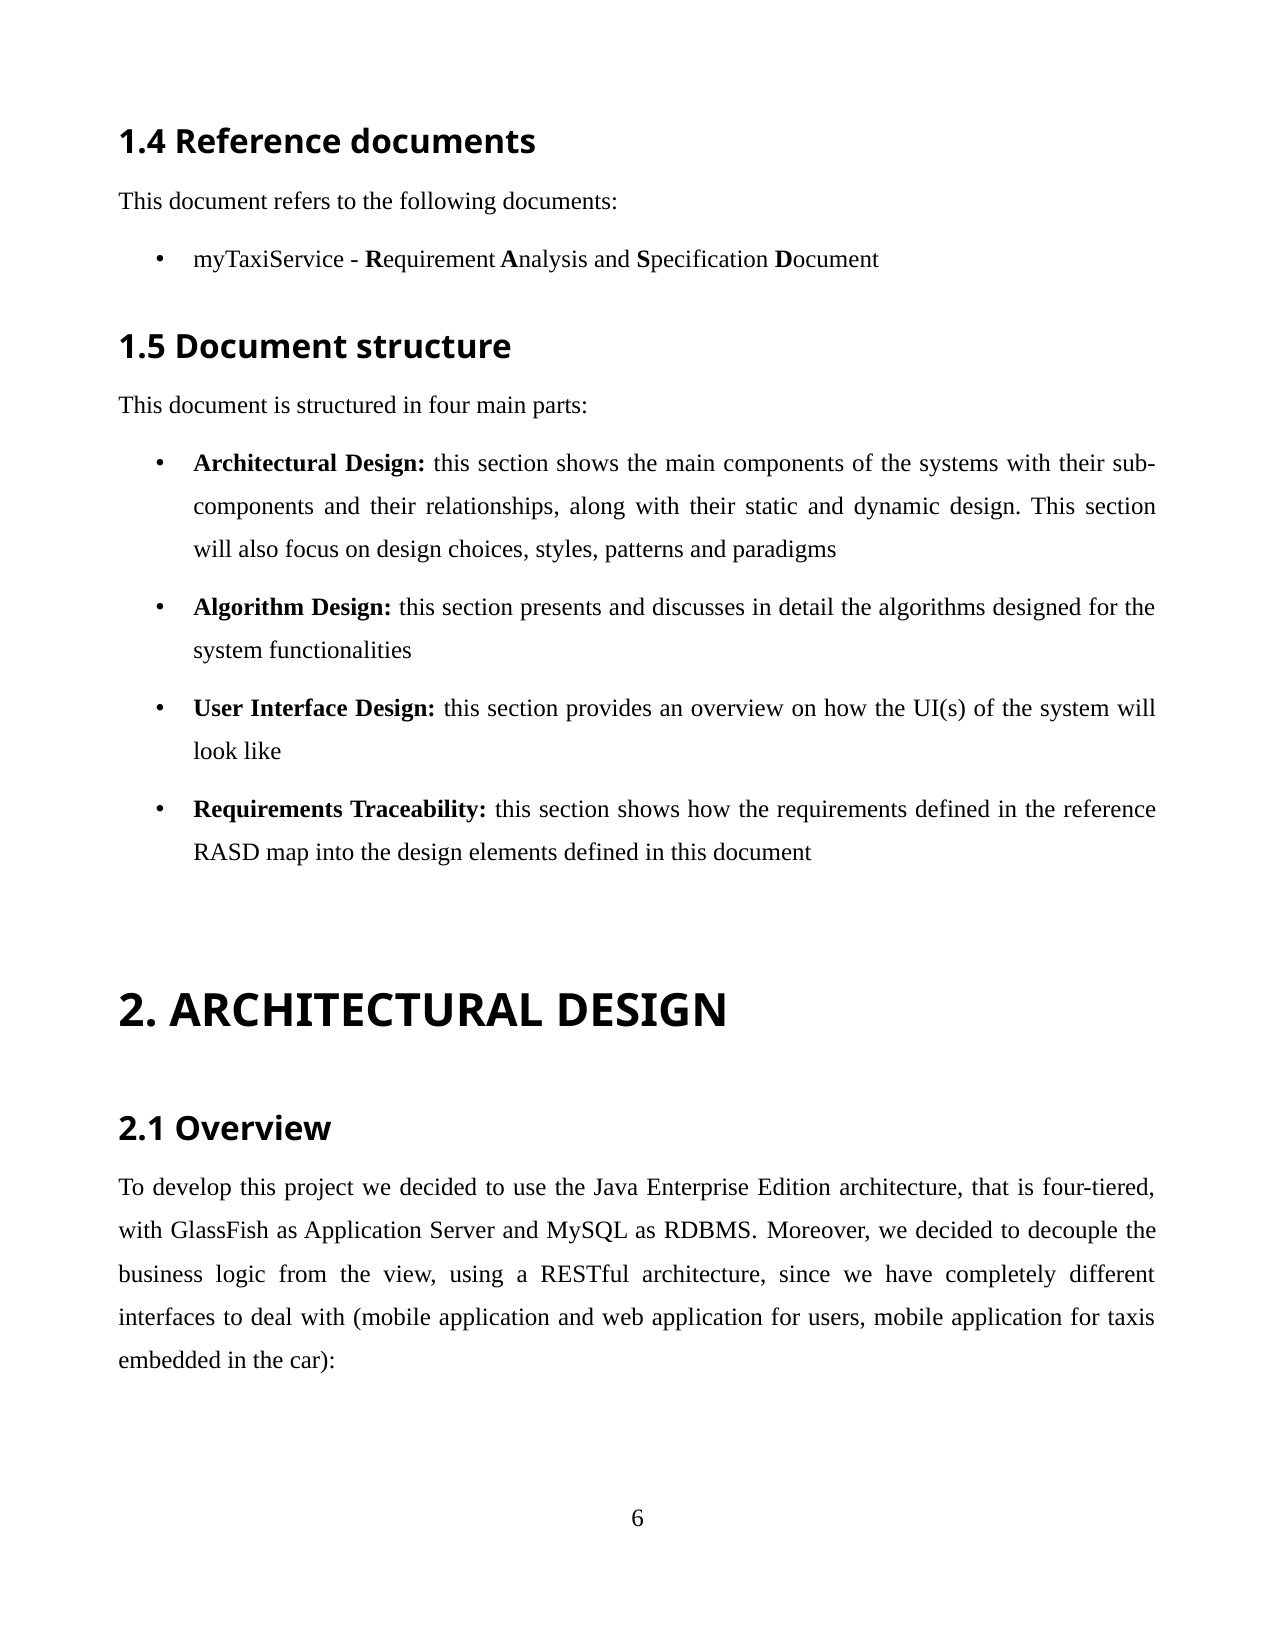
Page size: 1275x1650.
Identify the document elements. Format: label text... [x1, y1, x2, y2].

list Requirements Traceability: this section shows how the requirements defined in the reference RASD map into the design elements defined in this document [156, 794, 1157, 866]
subtitle 2. ARCHITECTURAL DESIGN [118, 977, 1157, 1040]
subtitle 1.4 Reference documents [118, 118, 1157, 163]
subtitle 1.5 Document structure [118, 322, 1157, 368]
text To develop this project we decided to use the Java Enterprise Edition architecture, that is four-tiered, with GlassFish as Application Server and MySQL as RDBMS. Moreover, we decided to decouple the business logic from the view, using a RESTful architecture, since we have completely different interfaces to deal with (mobile application and web application for users, mobile application for taxis embedded in the car): [118, 1172, 1157, 1374]
list Algorithm Design: this section presents and discusses in detail the algorithms designed for the system functionalities [156, 592, 1157, 664]
text This document refers to the following documents: [118, 186, 1157, 215]
subtitle 2.1 Overview [118, 1104, 1157, 1150]
list Architectural Design: this section shows the main components of the systems with their sub-components and their relationships, along with their static and dynamic design. This section will also focus on design choices, styles, patterns and paradigms [156, 448, 1157, 563]
list myTaxiService - Requirement Analysis and Specification Document [156, 244, 1157, 273]
text This document is structured in four main parts: [118, 391, 1157, 419]
list User Interface Design: this section provides an overview on how the UI(s) of the system will look like [156, 693, 1157, 765]
